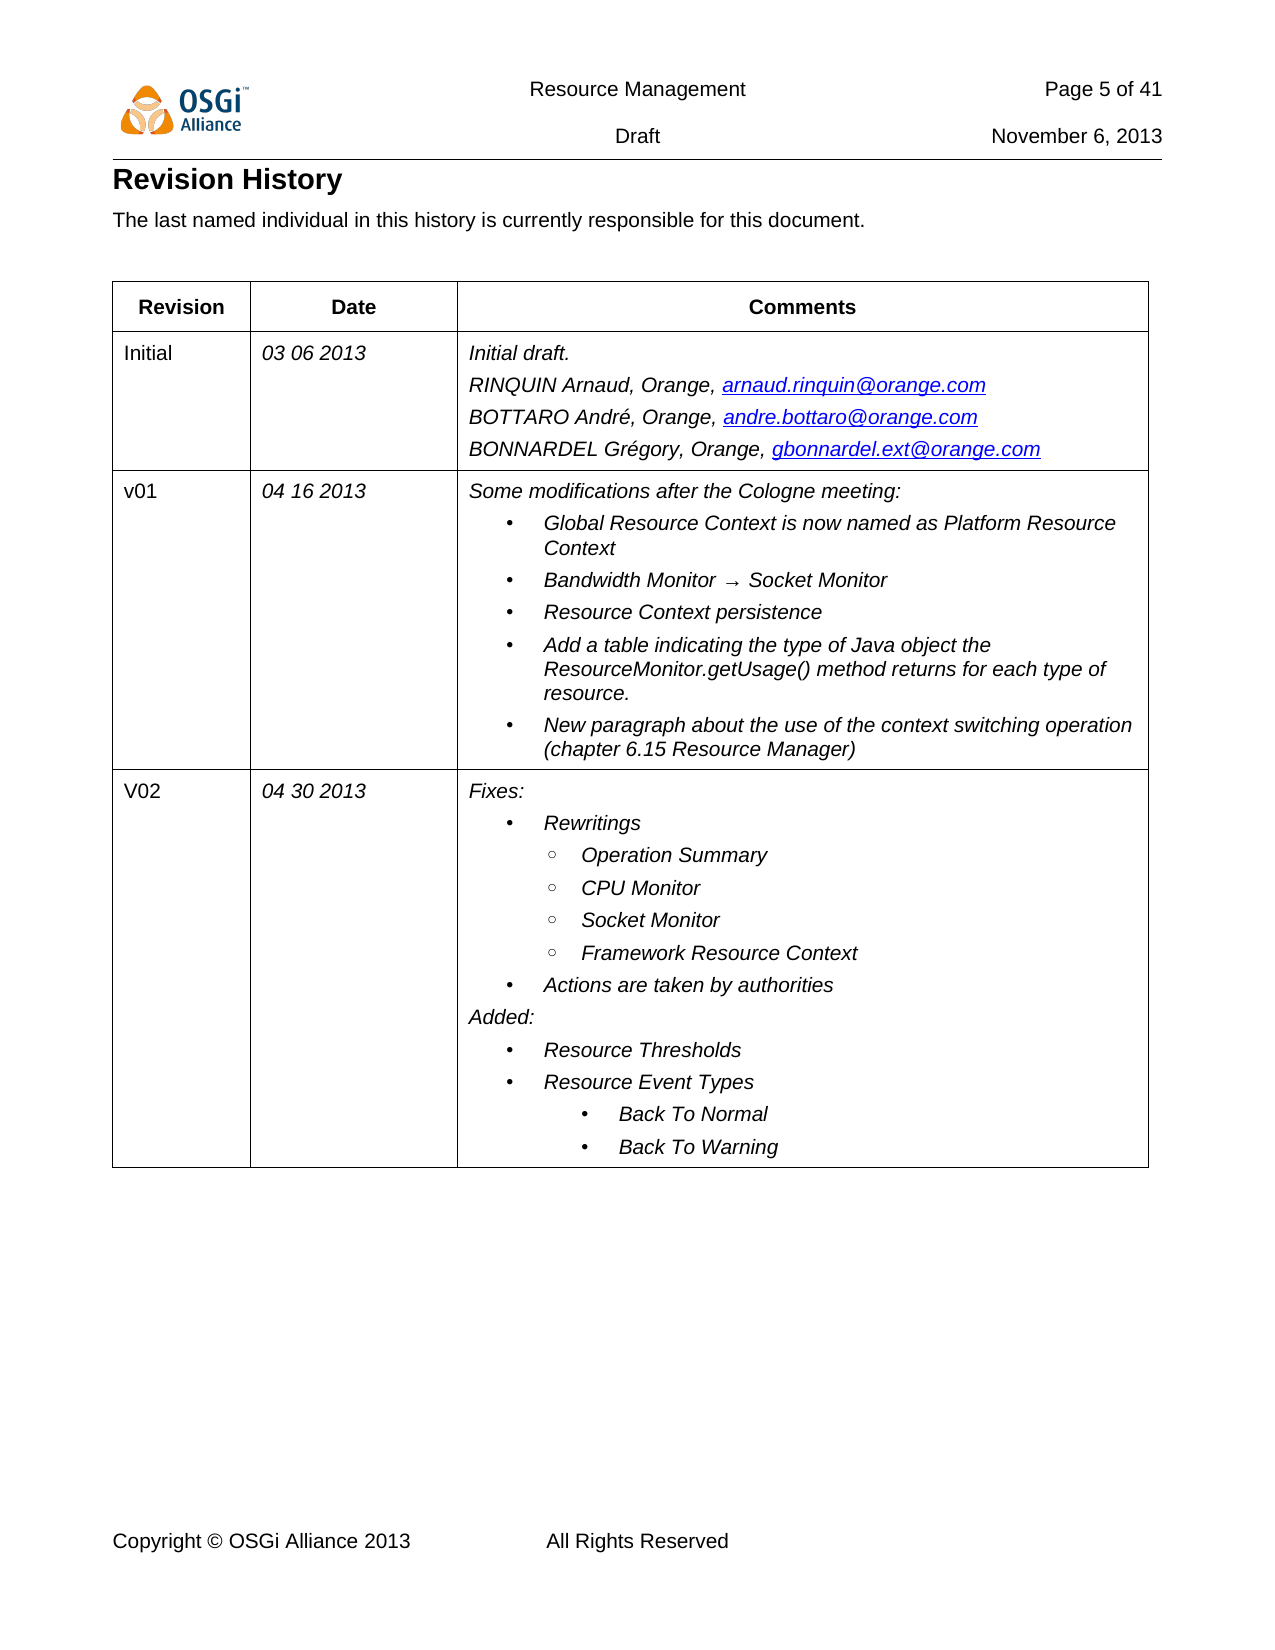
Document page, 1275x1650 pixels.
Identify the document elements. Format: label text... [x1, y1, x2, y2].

subtitle Revision History [112, 160, 1162, 196]
table_header Comments [458, 282, 1148, 331]
table_cell 04 30 2013 [251, 770, 457, 1167]
table_cell 04 16 2013 [251, 471, 457, 769]
table_cell Initial [113, 332, 250, 469]
table_cell Some modifications after the Cologne meeting: Global Resource Context is now named as Platform Resource Context Bandwidth Monitor → Socket Monitor Resource Context persistence Add a table indicating the type of Java object the ResourceMonitor.getUsage() method returns for each type of resource. New paragraph about the use of the context switching operation (chapter 6.15 Resource Manager) [458, 471, 1148, 769]
table_cell Initial draft. RINQUIN Arnaud, Orange, arnaud.rinquin@orange.com BOTTARO André, Orange, andre.bottaro@orange.com BONNARDEL Grégory, Orange, gbonnardel.ext@orange.com [458, 332, 1148, 469]
table_cell V02 [113, 770, 250, 1167]
table_cell Fixes: Rewritings Operation Summary CPU Monitor Socket Monitor Framework Resource Context Actions are taken by authorities Added: Resource Thresholds Resource Event Types Back To Normal Back To Warning [458, 770, 1148, 1167]
table_cell 03 06 2013 [251, 332, 457, 469]
table_header Revision [113, 282, 250, 331]
table_cell v01 [113, 471, 250, 769]
table_header Date [251, 282, 457, 331]
text The last named individual in this history is currently responsible for this document. [112, 208, 1162, 232]
picture [113, 78, 257, 142]
